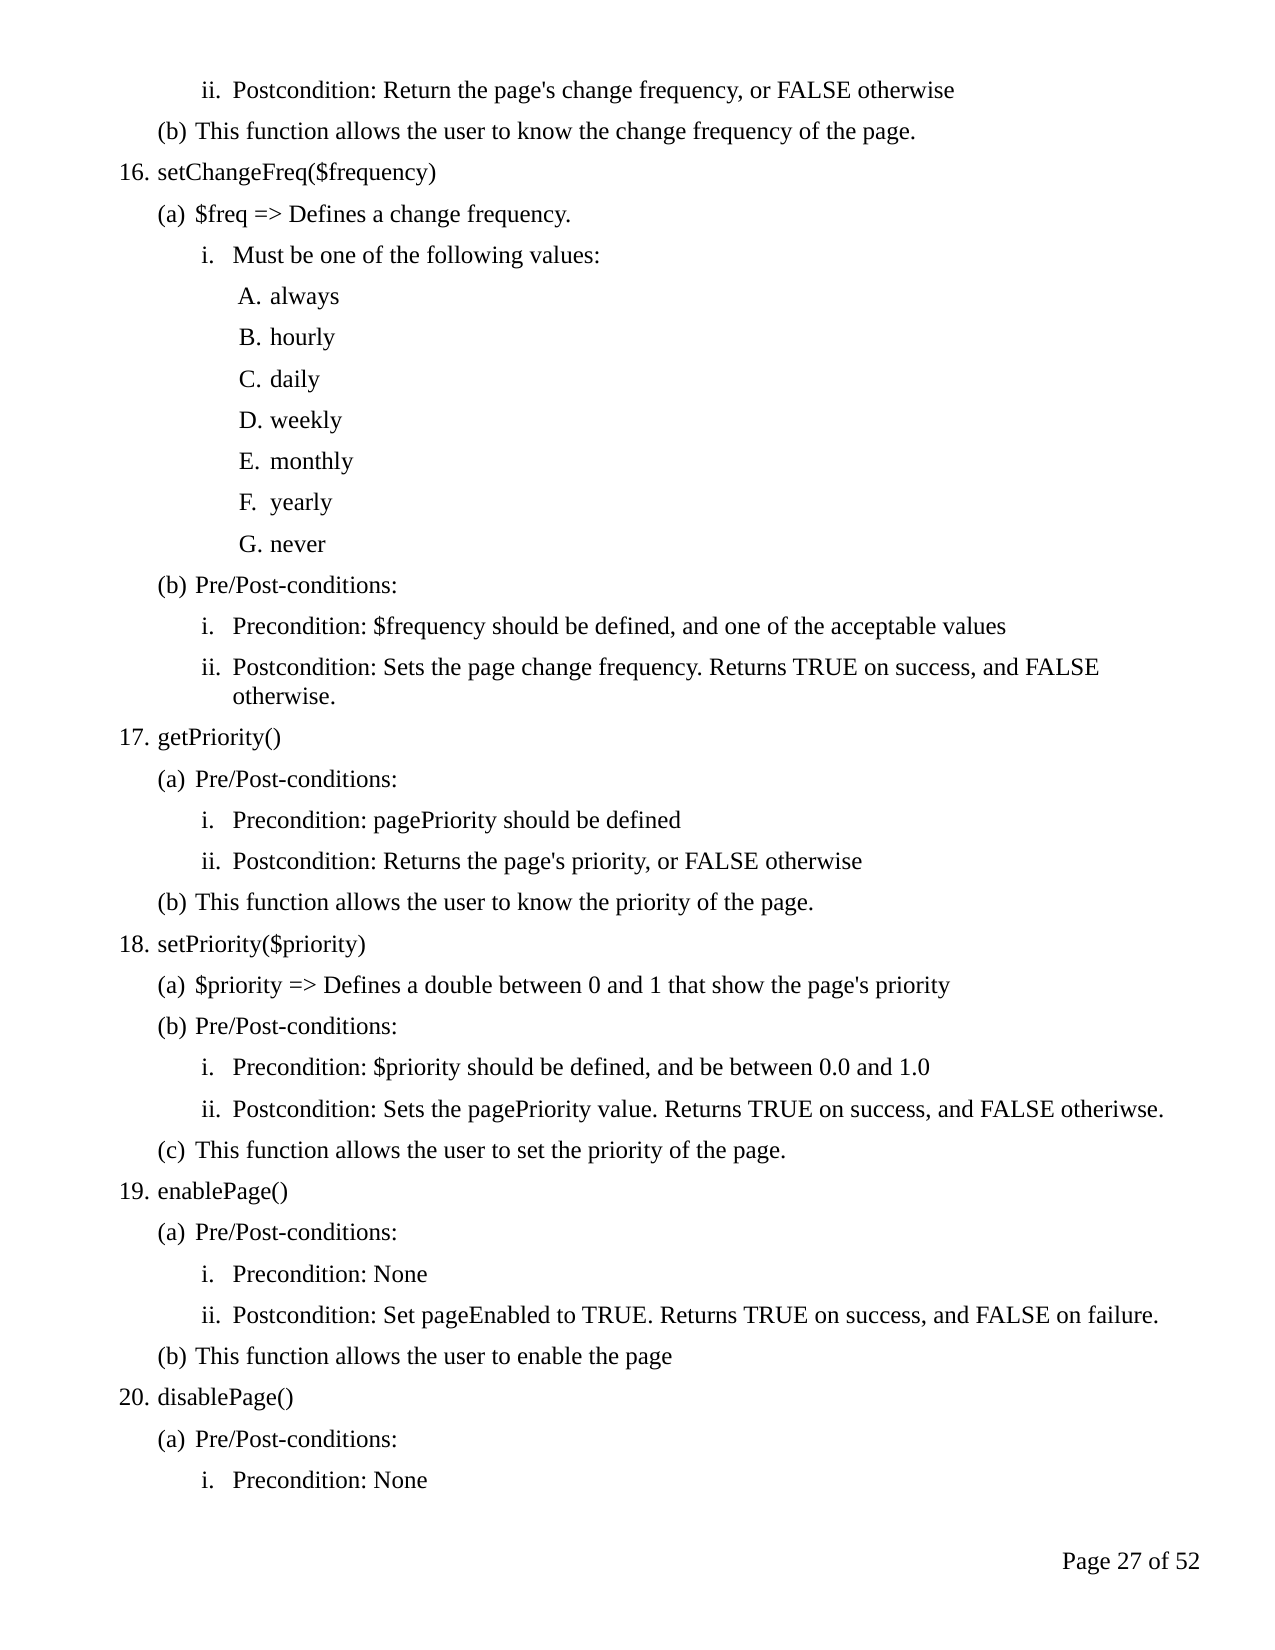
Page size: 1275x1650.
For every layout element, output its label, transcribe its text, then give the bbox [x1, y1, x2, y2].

list Pre/Post-conditions: [157, 764, 1200, 792]
list daily [232, 364, 1200, 392]
list Postcondition: Returns the page's priority, or FALSE otherwise [195, 846, 1200, 875]
list getPriority() [112, 722, 1200, 751]
list This function allows the user to enable the page [157, 1341, 1200, 1370]
list Precondition: $frequency should be defined, and one of the acceptable values [195, 611, 1200, 640]
list never [232, 529, 1200, 557]
list $freq => Defines a change frequency. [157, 199, 1200, 227]
list Postcondition: Sets the page change frequency. Returns TRUE on success, and FALSE otherwise. [195, 652, 1200, 710]
list Pre/Post-conditions: [157, 1011, 1200, 1040]
list Pre/Post-conditions: [157, 1217, 1200, 1246]
list Postcondition: Sets the pagePriority value. Returns TRUE on success, and FALSE otheriwse. [195, 1094, 1200, 1122]
list Precondition: None [195, 1465, 1200, 1494]
list hourly [232, 322, 1200, 351]
list Precondition: $priority should be defined, and be between 0.0 and 1.0 [195, 1052, 1200, 1081]
list This function allows the user to know the priority of the page. [157, 887, 1200, 916]
list Precondition: pagePriority should be defined [195, 805, 1200, 834]
list Pre/Post-conditions: [157, 1424, 1200, 1452]
list $priority => Defines a double between 0 and 1 that show the page's priority [157, 970, 1200, 999]
list monthly [232, 446, 1200, 475]
list enablePage() [112, 1176, 1200, 1205]
list Pre/Post-conditions: [157, 570, 1200, 599]
list Postcondition: Return the page's change frequency, or FALSE otherwise [195, 75, 1200, 104]
list Must be one of the following values: [195, 240, 1200, 269]
list setPriority($priority) [112, 929, 1200, 957]
list always [232, 281, 1200, 310]
list weekly [232, 405, 1200, 434]
list Postcondition: Set pageEnabled to TRUE. Returns TRUE on success, and FALSE on failure. [195, 1300, 1200, 1329]
list setChangeFreq($frequency) [112, 157, 1200, 186]
list This function allows the user to set the priority of the page. [157, 1135, 1200, 1164]
list Precondition: None [195, 1259, 1200, 1287]
list disablePage() [112, 1382, 1200, 1411]
list yearly [232, 487, 1200, 516]
list This function allows the user to know the change frequency of the page. [157, 116, 1200, 145]
